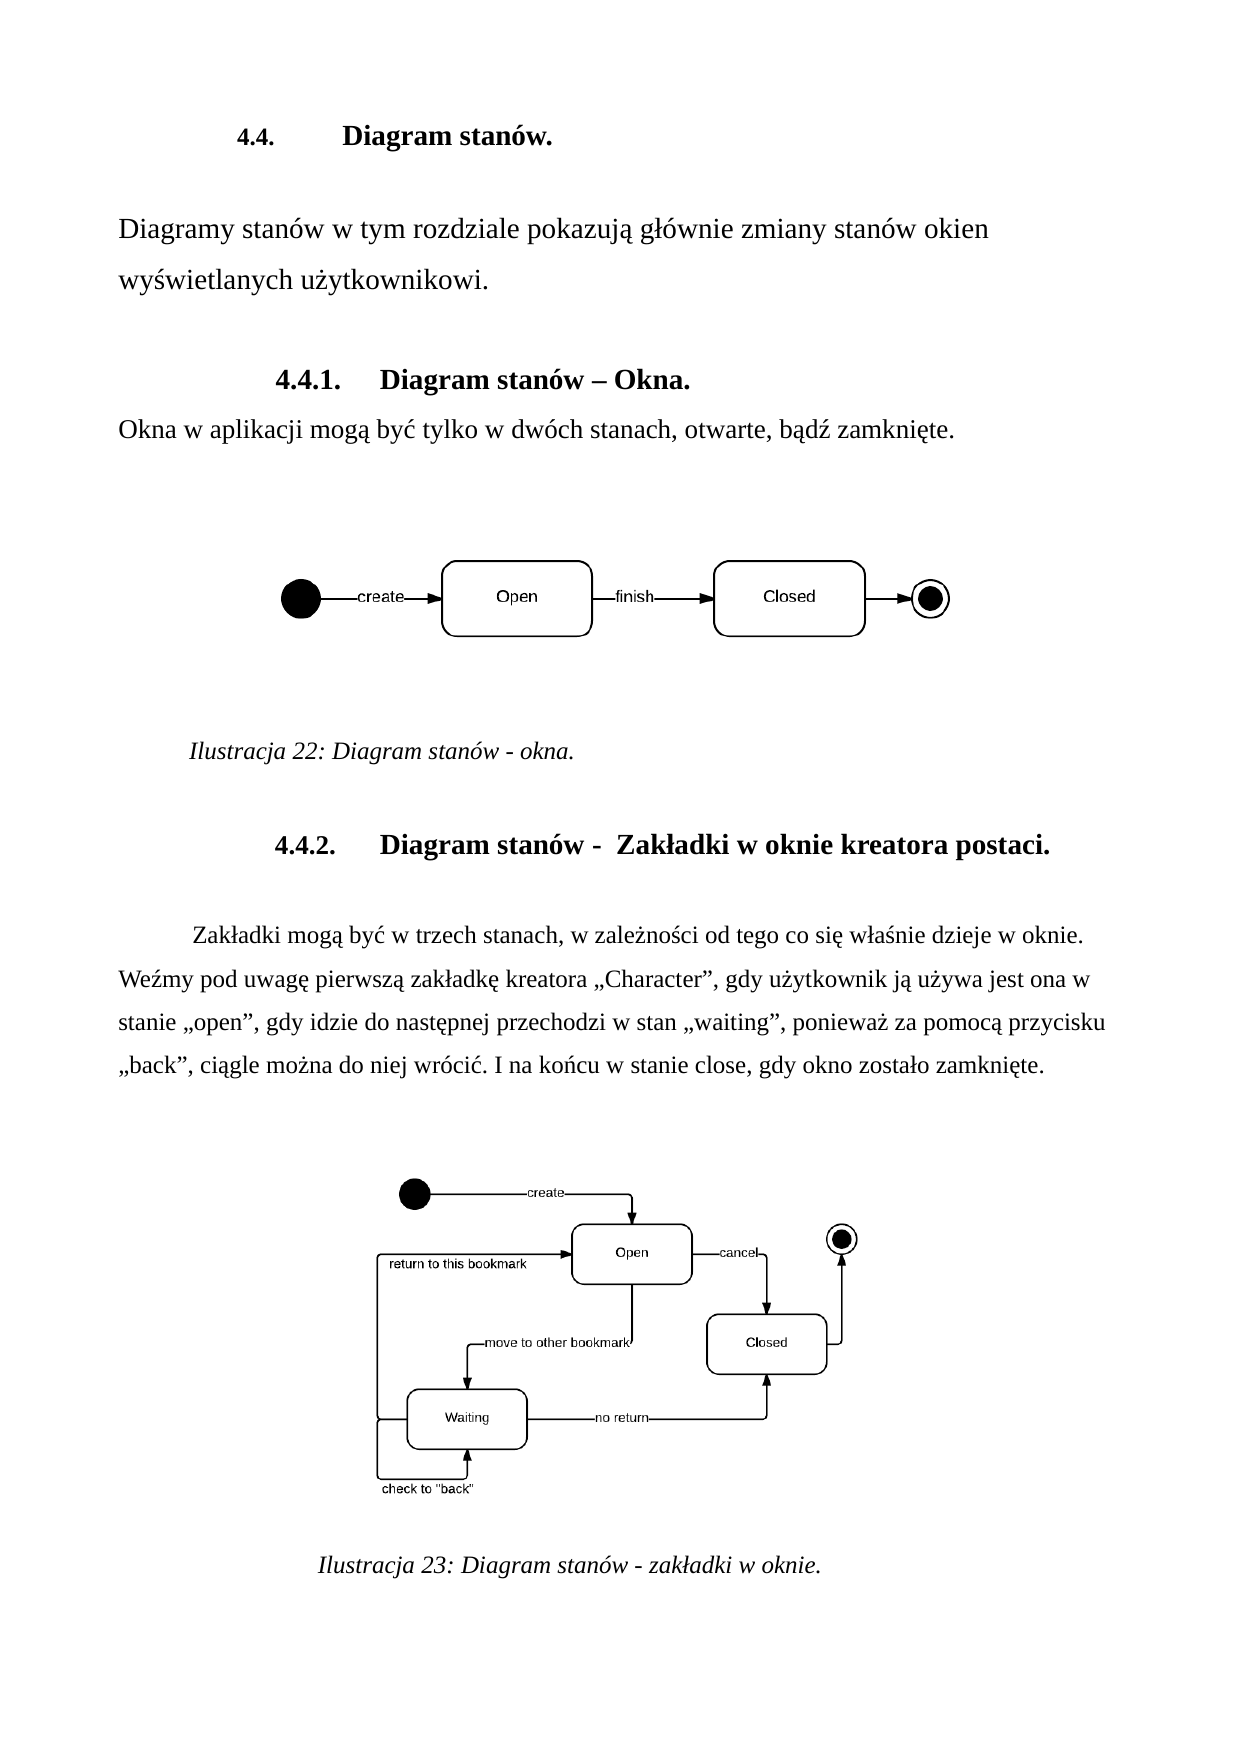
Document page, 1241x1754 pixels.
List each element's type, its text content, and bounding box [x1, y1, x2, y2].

text Ilustracja 22: Diagram stanów - okna. [189, 737, 1051, 765]
picture [188, 467, 1052, 737]
list Diagram stanów – Okna. [268, 362, 1122, 396]
text [189, 454, 1051, 467]
text Diagramy stanów w tym rozdziale pokazują głównie zmiany stanów okien wyświetlanych użytkownikowi. [118, 212, 1122, 295]
text Okna w aplikacji mogą być tylko w dwóch stanach, otwarte, bądź zamknięte. [118, 413, 1122, 444]
text Ilustracja 23: Diagram stanów - zakładki w oknie. [318, 1551, 922, 1579]
picture [317, 1119, 923, 1551]
list Diagram stanów. [231, 118, 1122, 152]
list Diagram stanów - Zakładki w oknie kreatora postaci. [268, 827, 1122, 861]
text Zakładki mogą być w trzech stanach, w zależności od tego co się właśnie dzieje w oknie. Weźmy pod uwagę pierwszą zakładkę kreatora „Character”, gdy użytkownik ją używa jest ona w stanie „open”, gdy idzie do następnej przechodzi w stan „waiting”, ponieważ za pomocą przycisku „back”, ciągle można do niej wrócić. I na końcu w stanie close, gdy okno zostało zamknięte. [118, 921, 1122, 1079]
